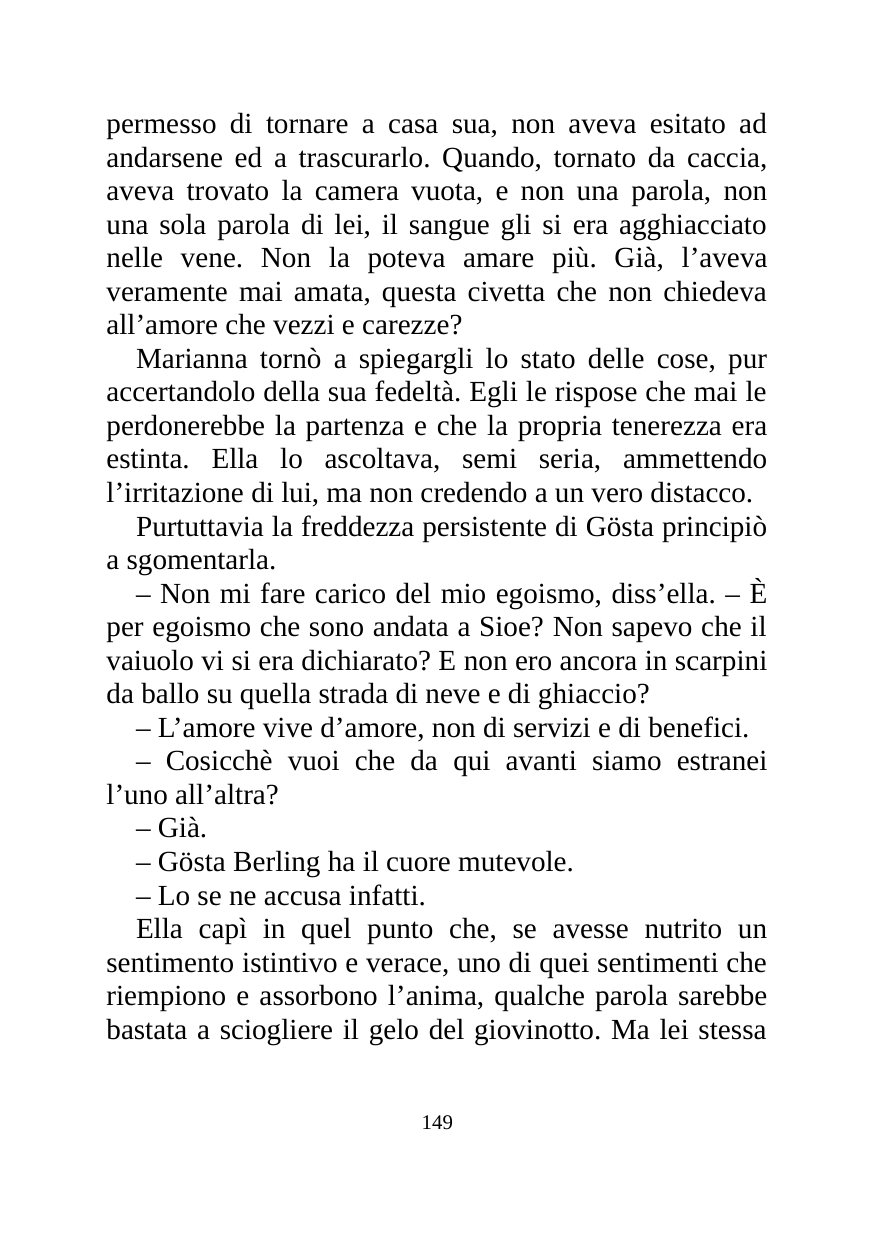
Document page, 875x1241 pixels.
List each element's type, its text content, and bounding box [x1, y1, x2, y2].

text – Lo se ne accusa infatti. [106, 878, 768, 911]
text Ella capì in quel punto che, se avesse nutrito un sentimento istintivo e verace, uno di quei sentimenti che riempiono e assorbono l’anima, qualche parola sarebbe bastata a sciogliere il gelo del giovinotto. Ma lei stessa [106, 911, 768, 1045]
text permesso di tornare a casa sua, non aveva esitato ad andarsene ed a trascurarlo. Quando, tornato da caccia, aveva trovato la camera vuota, e non una parola, non una sola parola di lei, il sangue gli si era agghiacciato nelle vene. Non la poteva amare più. Già, l’aveva veramente mai amata, questa civetta che non chiedeva all’amore che vezzi e carezze? [106, 106, 768, 341]
text Purtuttavia la freddezza persistente di Gösta principiò a sgomentarla. [106, 509, 768, 576]
text – Non mi fare carico del mio egoismo, diss’ella. – È per egoismo che sono andata a Sioe? Non sapevo che il vaiuolo vi si era dichiarato? E non ero ancora in scarpini da ballo su quella strada di neve e di ghiaccio? [106, 576, 768, 710]
text – L’amore vive d’amore, non di servizi e di benefici. [106, 710, 768, 743]
text – Cosicchè vuoi che da qui avanti siamo estranei l’uno all’altra? [106, 743, 768, 811]
text – Già. [106, 811, 768, 844]
text – Gösta Berling ha il cuore mutevole. [106, 844, 768, 878]
text Marianna tornò a spiegargli lo stato delle cose, pur accertandolo della sua fedeltà. Egli le rispose che mai le perdonerebbe la partenza e che la propria tenerezza era estinta. Ella lo ascoltava, semi seria, ammettendo l’irritazione di lui, ma non credendo a un vero distacco. [106, 341, 768, 509]
